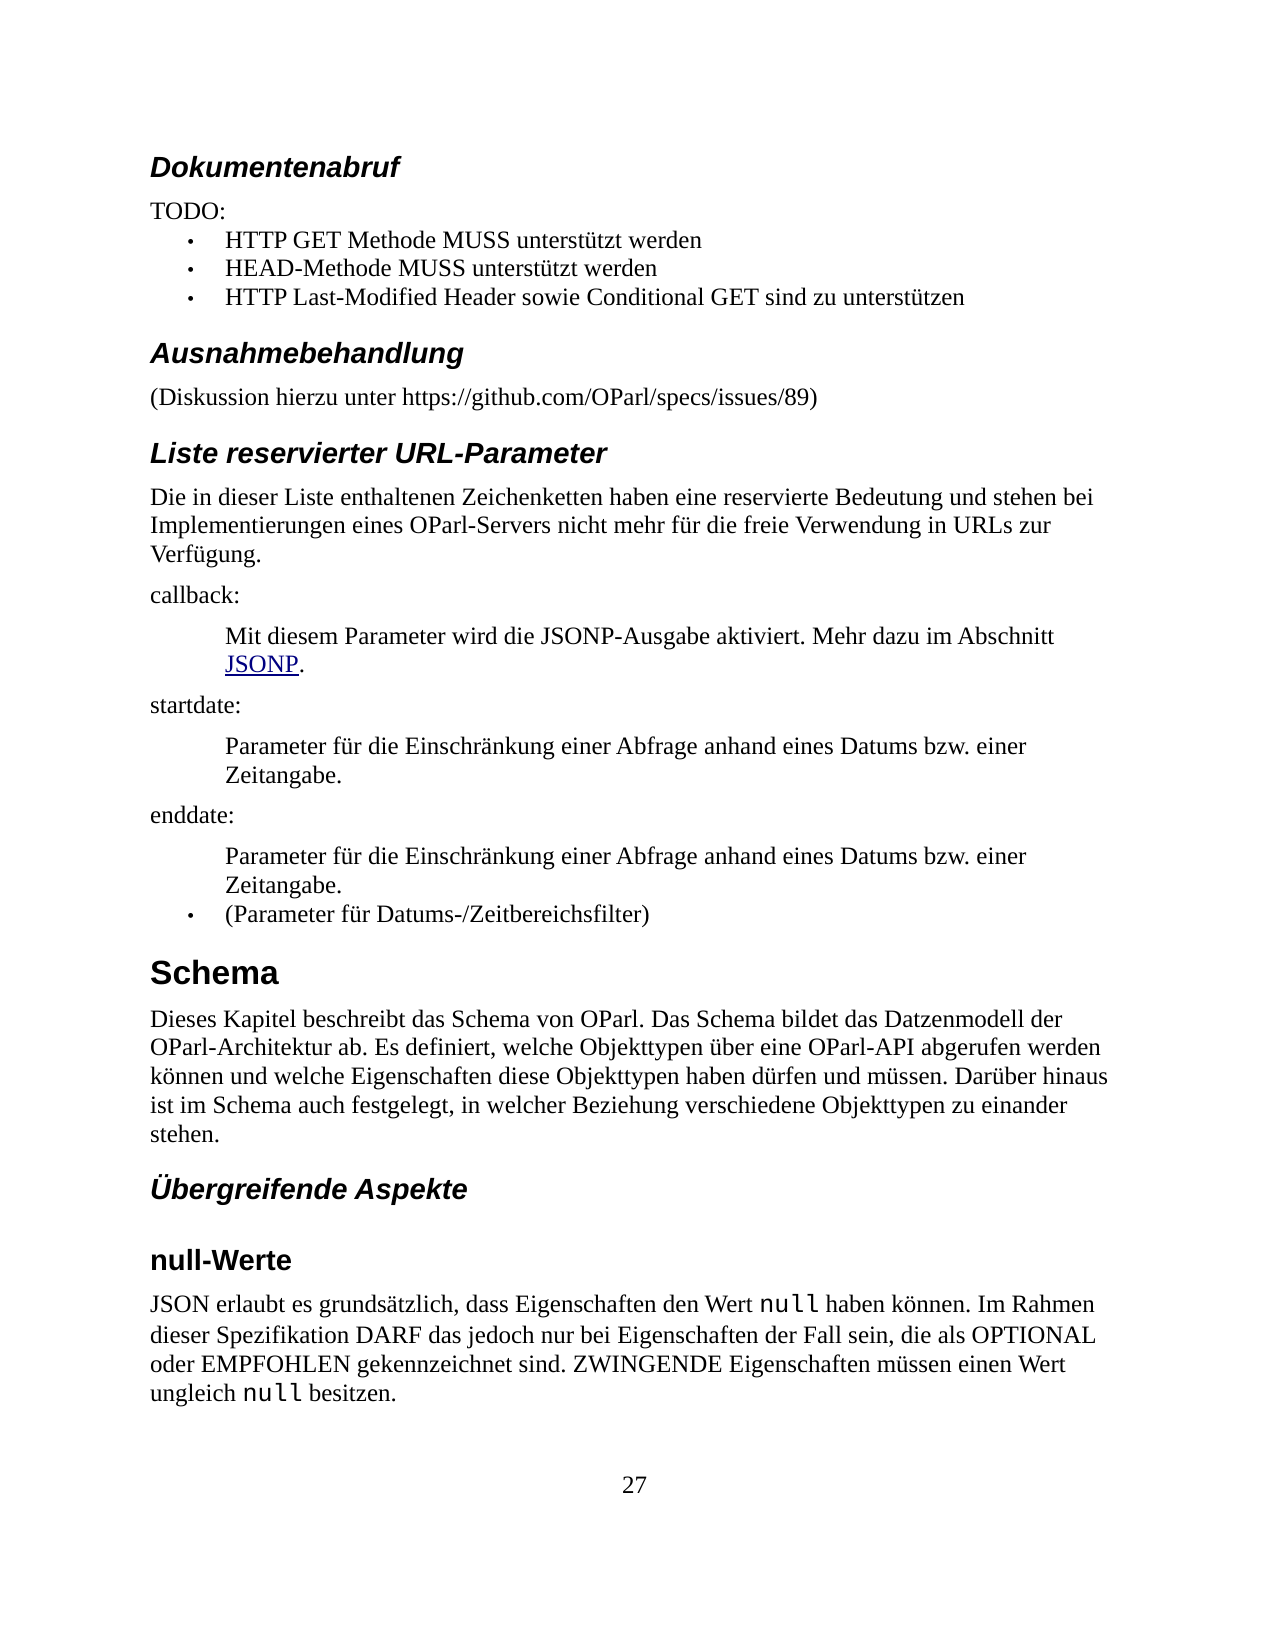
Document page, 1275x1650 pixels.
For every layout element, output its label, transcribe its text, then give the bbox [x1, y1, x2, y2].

list HTTP Last-Modified Header sowie Conditional GET sind zu unterstützen [187, 282, 1125, 311]
subtitle null-Werte [150, 1243, 1125, 1277]
subtitle Übergreifende Aspekte [150, 1172, 1125, 1206]
list HTTP GET Methode MUSS unterstützt werden [187, 225, 1125, 253]
text TODO: [150, 196, 1125, 225]
subtitle Liste reservierter URL-Parameter [150, 436, 1125, 469]
text (Diskussion hierzu unter https://github.com/OParl/specs/issues/89) [150, 382, 1125, 411]
text callback: [150, 580, 1125, 609]
list HEAD-Methode MUSS unterstützt werden [187, 253, 1125, 282]
text JSON erlaubt es grundsätzlich, dass Eigenschaften den Wert null haben können. Im Rahmen dieser Spezifikation DARF das jedoch nur bei Eigenschaften der Fall sein, die als OPTIONAL oder EMPFOHLEN gekennzeichnet sind. ZWINGENDE Eigenschaften müssen einen Wert ungleich null besitzen. [150, 1289, 1125, 1409]
text Dieses Kapitel beschreibt das Schema von OParl. Das Schema bildet das Datzenmodell der OParl-Architektur ab. Es definiert, welche Objekttypen über eine OParl-API abgerufen werden können und welche Eigenschaften diese Objekttypen haben dürfen und müssen. Darüber hinaus ist im Schema auch festgelegt, in welcher Beziehung verschiedene Objekttypen zu einander stehen. [150, 1004, 1125, 1147]
list (Parameter für Datums-/Zeitbereichsfilter) [187, 899, 1125, 927]
text Parameter für die Einschränkung einer Abfrage anhand eines Datums bzw. einer Zeitangabe. [225, 841, 1125, 899]
subtitle Schema [150, 952, 1125, 991]
text Mit diesem Parameter wird die JSONP-Ausgabe aktiviert. Mehr dazu im Abschnitt JSONP. [225, 621, 1125, 678]
text Die in dieser Liste enthaltenen Zeichenketten haben eine reservierte Bedeutung und stehen bei Implementierungen eines OParl-Servers nicht mehr für die freie Verwendung in URLs zur Verfügung. [150, 482, 1125, 568]
subtitle Dokumentenabruf [150, 150, 1125, 183]
text startdate: [150, 690, 1125, 719]
subtitle Ausnahmebehandlung [150, 336, 1125, 369]
text Parameter für die Einschränkung einer Abfrage anhand eines Datums bzw. einer Zeitangabe. [225, 731, 1125, 788]
text enddate: [150, 801, 1125, 829]
